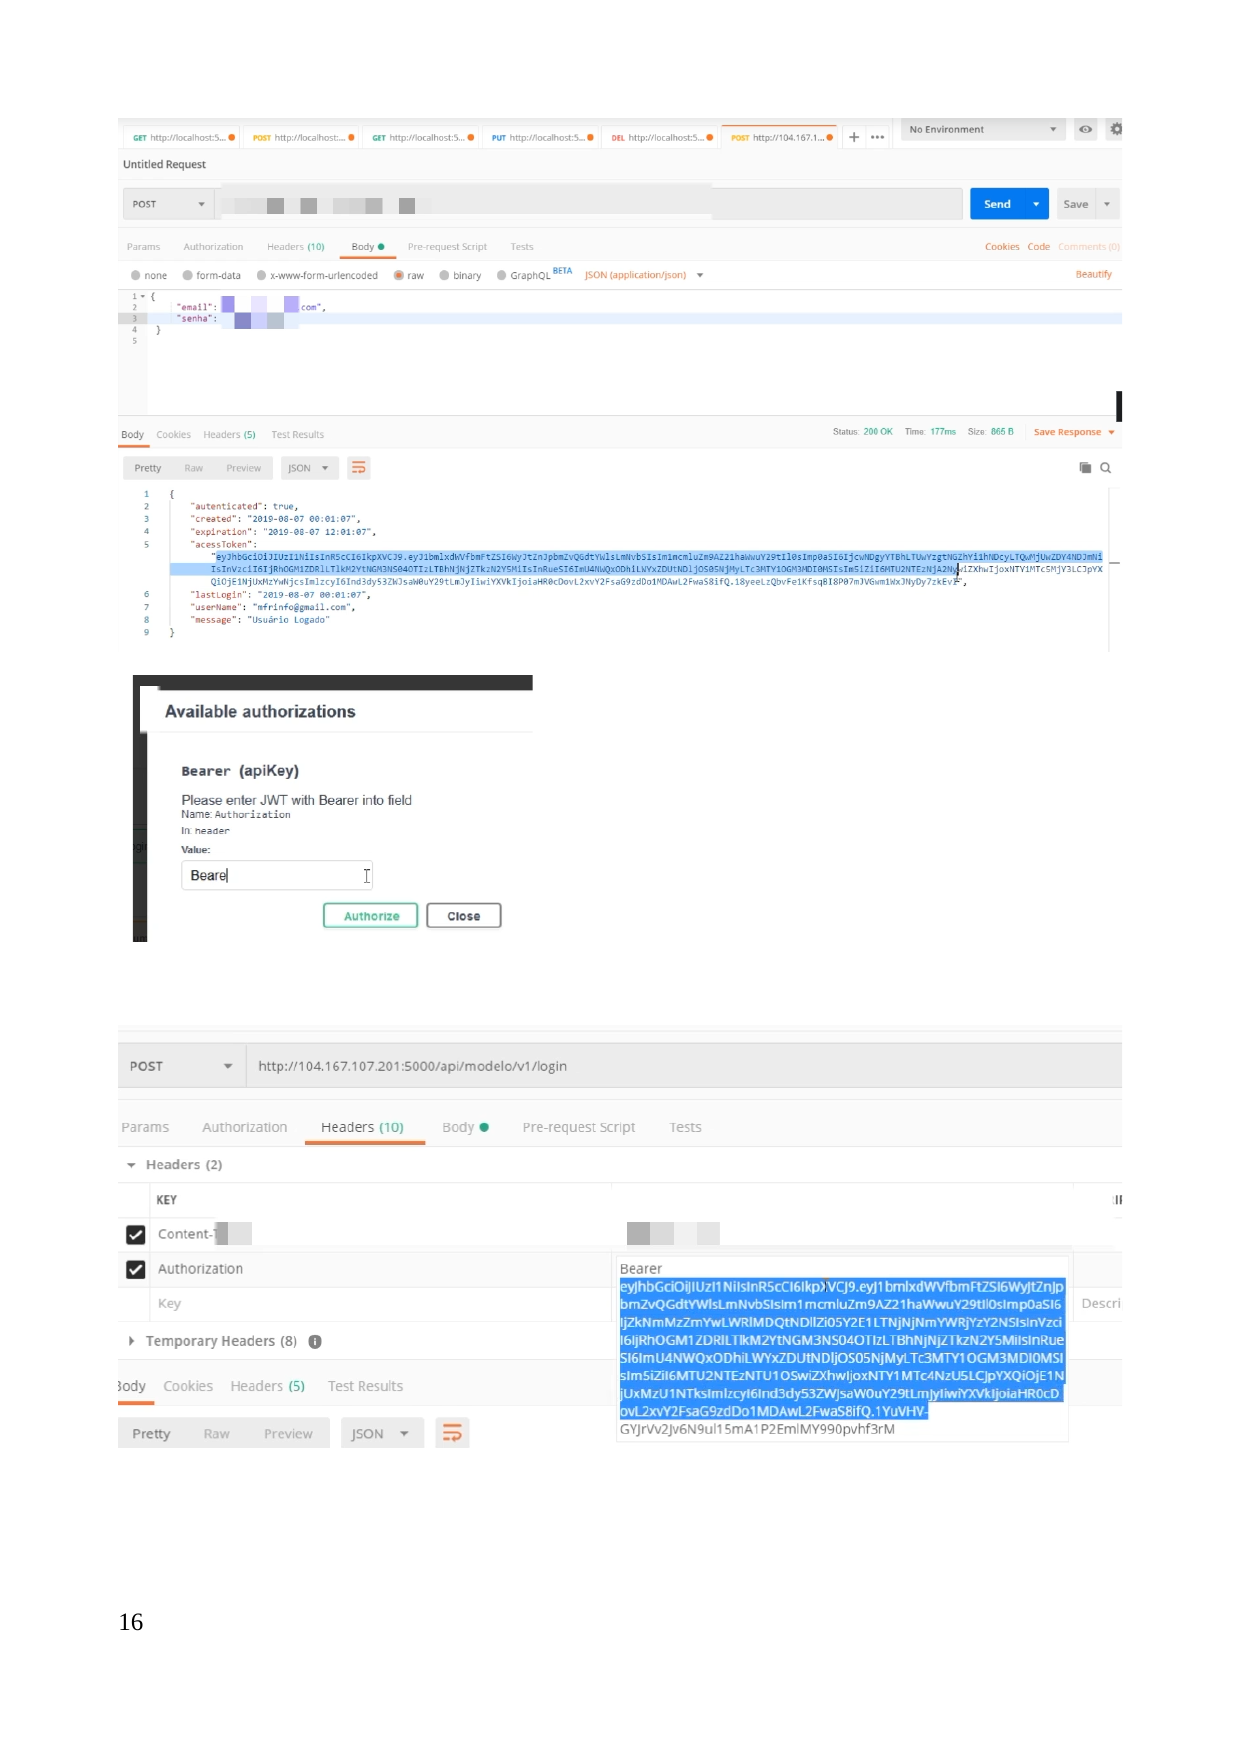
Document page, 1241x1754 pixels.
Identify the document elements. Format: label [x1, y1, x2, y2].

picture [118, 1025, 1123, 1448]
picture [118, 118, 1123, 652]
picture [132, 675, 533, 942]
